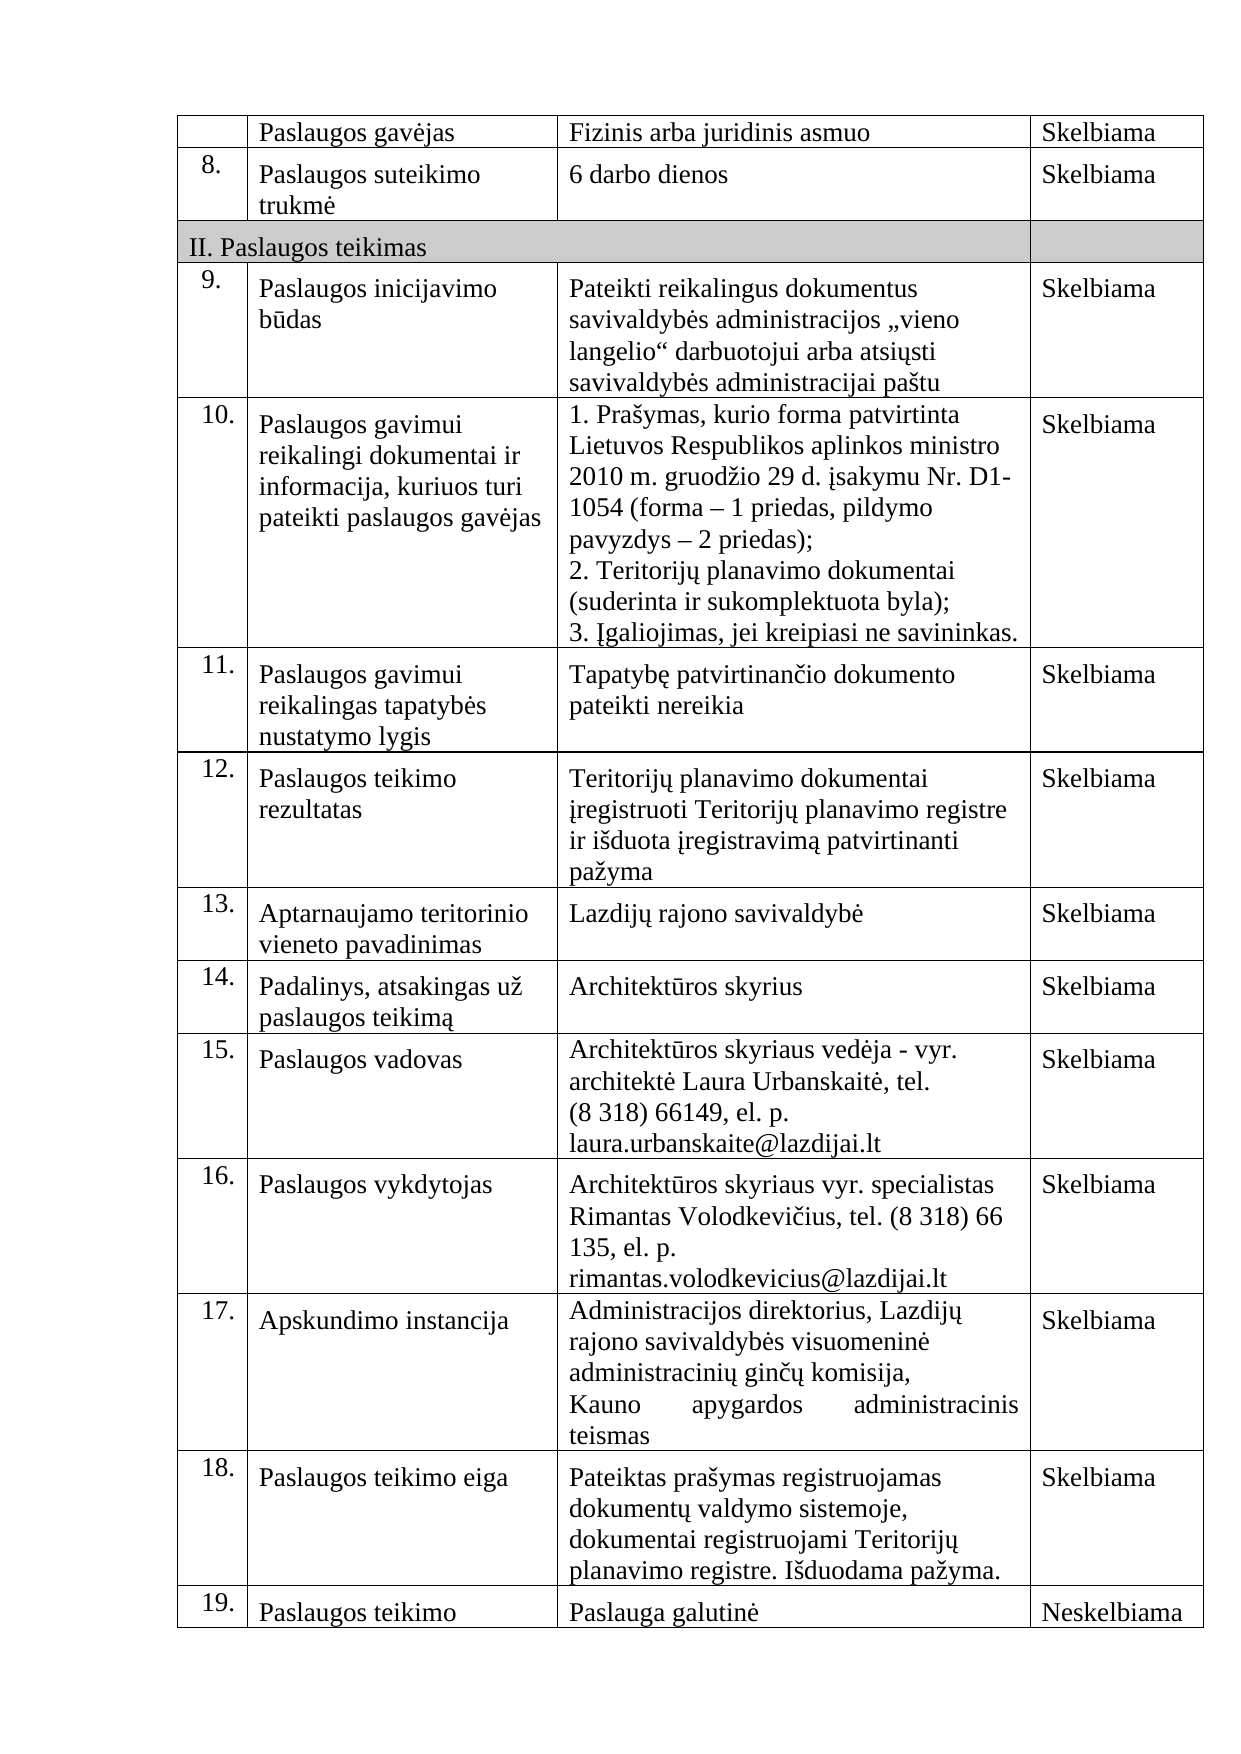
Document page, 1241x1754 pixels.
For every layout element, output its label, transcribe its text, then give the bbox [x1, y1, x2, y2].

table_cell Paslaugos vykdytojas [248, 1159, 557, 1293]
table_cell Padalinys, atsakingas už paslaugos teikimą [248, 961, 557, 1032]
table_cell Aptarnaujamo teritorinio vieneto pavadinimas [248, 888, 557, 959]
table_cell Pateikti reikalingus dokumentus savivaldybės administracijos „vieno langelio“ darbuotojui arba atsiųsti savivaldybės administracijai paštu [558, 263, 1030, 397]
table_cell Paslaugos gavimui reikalingas tapatybės nustatymo lygis [248, 648, 557, 751]
table_cell 10. [178, 398, 247, 647]
table_cell Paslaugos teikimo [248, 1586, 557, 1627]
table_cell Architektūros skyrius [558, 961, 1030, 1032]
table_cell 14. [178, 961, 247, 1032]
table_cell [178, 116, 247, 147]
table_cell Skelbiama [1031, 1034, 1203, 1158]
table_cell 9. [178, 263, 247, 397]
table_cell 6 darbo dienos [558, 148, 1030, 220]
table_cell Lazdijų rajono savivaldybė [558, 888, 1030, 959]
table_cell Fizinis arba juridinis asmuo [558, 116, 1030, 147]
table_cell 17. [178, 1294, 247, 1450]
table_cell Paslaugos teikimo rezultatas [248, 753, 557, 887]
table_cell [1031, 221, 1203, 262]
table_cell Skelbiama [1031, 1294, 1203, 1450]
table_cell Skelbiama [1031, 888, 1203, 959]
table_cell Skelbiama [1031, 148, 1203, 220]
table_cell Neskelbiama [1031, 1586, 1203, 1627]
table_cell Skelbiama [1031, 116, 1203, 147]
table_cell Paslaugos vadovas [248, 1034, 557, 1158]
table_cell Skelbiama [1031, 648, 1203, 751]
table_cell II. Paslaugos teikimas [178, 221, 1030, 262]
table_cell Apskundimo instancija [248, 1294, 557, 1450]
table_cell Pateiktas prašymas registruojamas dokumentų valdymo sistemoje, dokumentai registruojami Teritorijų planavimo registre. Išduodama pažyma. [558, 1451, 1030, 1585]
table_cell Paslaugos suteikimo trukmė [248, 148, 557, 220]
table_cell Architektūros skyriaus vedėja - vyr. architektė Laura Urbanskaitė, tel. (8 318) 66149, el. p. laura.urbanskaite@lazdijai.lt [558, 1034, 1030, 1158]
table_cell 13. [178, 888, 247, 959]
table_cell 19. [178, 1586, 247, 1627]
table_cell Skelbiama [1031, 961, 1203, 1032]
table_cell Paslauga galutinė [558, 1586, 1030, 1627]
table_cell 12. [178, 753, 247, 887]
table_cell 1. Prašymas, kurio forma patvirtinta Lietuvos Respublikos aplinkos ministro 2010 m. gruodžio 29 d. įsakymu Nr. D1-1054 (forma – 1 priedas, pildymo pavyzdys – 2 priedas); 2. Teritorijų planavimo dokumentai (suderinta ir sukomplektuota byla); 3. Įgaliojimas, jei kreipiasi ne savininkas. [558, 398, 1030, 647]
table_cell Paslaugos gavėjas [248, 116, 557, 147]
table_cell Tapatybę patvirtinančio dokumento pateikti nereikia [558, 648, 1030, 751]
table_cell Paslaugos inicijavimo būdas [248, 263, 557, 397]
table_cell Administracijos direktorius, Lazdijų rajono savivaldybės visuomeninė administracinių ginčų komisija, Kauno apygardos administracinis teismas [558, 1294, 1030, 1450]
table_cell Architektūros skyriaus vyr. specialistas Rimantas Volodkevičius, tel. (8 318) 66 135, el. p. rimantas.volodkevicius@lazdijai.lt [558, 1159, 1030, 1293]
table_cell Paslaugos teikimo eiga [248, 1451, 557, 1585]
table_cell 11. [178, 648, 247, 751]
table_cell Skelbiama [1031, 753, 1203, 887]
table_cell 18. [178, 1451, 247, 1585]
table_cell Paslaugos gavimui reikalingi dokumentai ir informacija, kuriuos turi pateikti paslaugos gavėjas [248, 398, 557, 647]
table_cell 16. [178, 1159, 247, 1293]
table_cell 15. [178, 1034, 247, 1158]
table_cell Skelbiama [1031, 398, 1203, 647]
table_cell Skelbiama [1031, 263, 1203, 397]
table_cell Skelbiama [1031, 1159, 1203, 1293]
table_cell 8. [178, 148, 247, 220]
table_cell Skelbiama [1031, 1451, 1203, 1585]
table_cell Teritorijų planavimo dokumentai įregistruoti Teritorijų planavimo registre ir išduota įregistravimą patvirtinanti pažyma [558, 753, 1030, 887]
